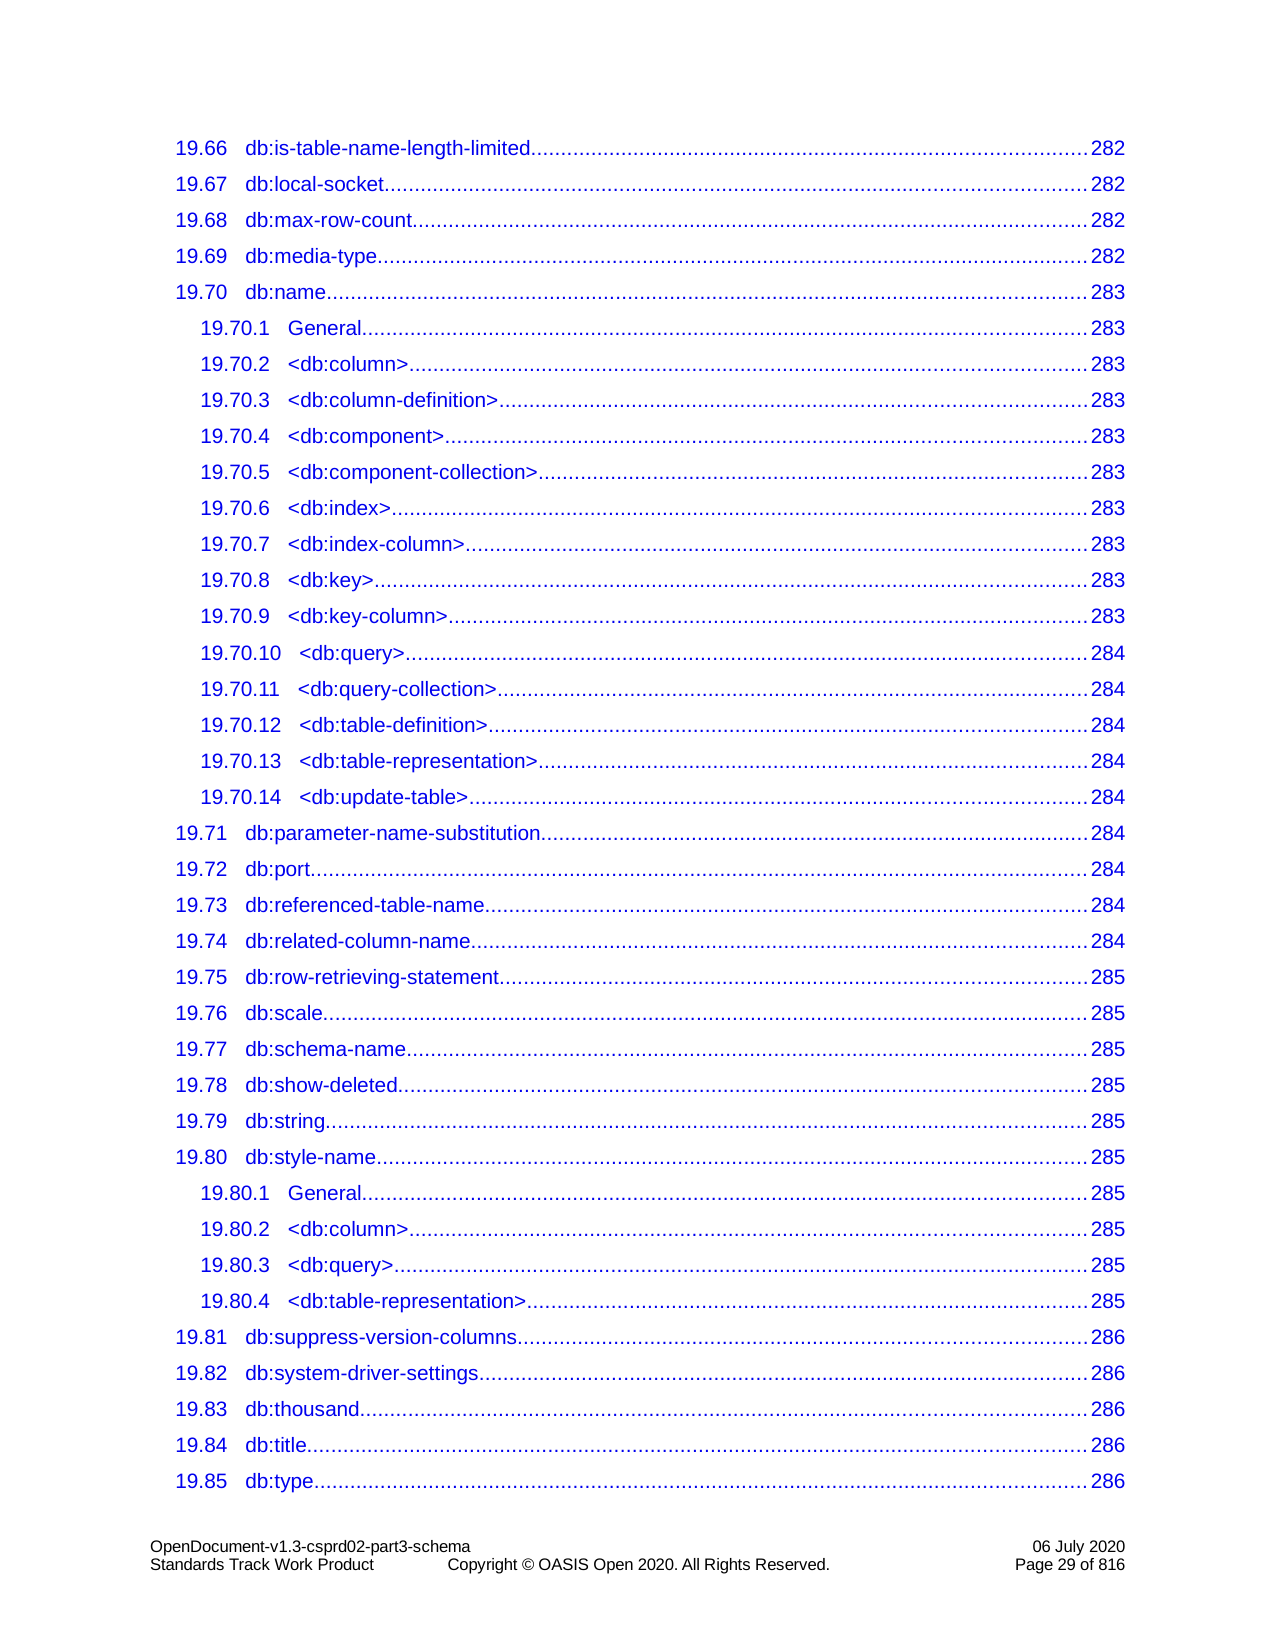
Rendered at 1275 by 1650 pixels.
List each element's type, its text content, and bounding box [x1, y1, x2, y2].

text 19.70.12 <db:table-definition> 284 [200, 713, 1125, 737]
text 19.70.1 General 283 [200, 317, 1125, 340]
text 19.70.7 <db:index-column> 283 [200, 533, 1125, 556]
text 19.79 db:string 285 [175, 1109, 1125, 1133]
text 19.72 db:port 284 [175, 857, 1125, 881]
text 19.69 db:media-type 282 [175, 244, 1125, 268]
text 19.70 db:name 283 [175, 281, 1125, 304]
text 19.81 db:suppress-version-columns 286 [175, 1326, 1125, 1349]
text 19.70.2 <db:column> 283 [200, 353, 1125, 376]
text 19.77 db:schema-name 285 [175, 1037, 1125, 1061]
text 19.73 db:referenced-table-name 284 [175, 893, 1125, 917]
text 19.76 db:scale 285 [175, 1001, 1125, 1025]
text 19.70.13 <db:table-representation> 284 [200, 749, 1125, 773]
text 19.80.2 <db:column> 285 [200, 1218, 1125, 1241]
text 19.70.11 <db:query-collection> 284 [200, 677, 1125, 701]
text 19.66 db:is-table-name-length-limited 282 [175, 136, 1125, 160]
text 19.70.8 <db:key> 283 [200, 569, 1125, 592]
text 19.80.4 <db:table-representation> 285 [200, 1290, 1125, 1313]
text 19.80.1 General 285 [200, 1182, 1125, 1205]
text 19.78 db:show-deleted 285 [175, 1073, 1125, 1097]
text 19.70.10 <db:query> 284 [200, 641, 1125, 664]
text 19.70.14 <db:update-table> 284 [200, 785, 1125, 809]
text 19.83 db:thousand 286 [175, 1398, 1125, 1421]
text 19.84 db:title 286 [175, 1434, 1125, 1457]
text 19.70.4 <db:component> 283 [200, 425, 1125, 448]
text 19.70.9 <db:key-column> 283 [200, 605, 1125, 628]
text 19.68 db:max-row-count 282 [175, 208, 1125, 232]
text 19.74 db:related-column-name 284 [175, 929, 1125, 953]
text 19.80 db:style-name 285 [175, 1146, 1125, 1169]
text 19.71 db:parameter-name-substitution 284 [175, 821, 1125, 845]
text 19.70.6 <db:index> 283 [200, 497, 1125, 520]
text 19.82 db:system-driver-settings 286 [175, 1362, 1125, 1385]
text 19.70.3 <db:column-definition> 283 [200, 389, 1125, 412]
text 19.70.5 <db:component-collection> 283 [200, 461, 1125, 484]
text 19.67 db:local-socket 282 [175, 172, 1125, 196]
text 19.85 db:type 286 [175, 1470, 1125, 1493]
text 19.75 db:row-retrieving-statement 285 [175, 965, 1125, 989]
text 19.80.3 <db:query> 285 [200, 1254, 1125, 1277]
